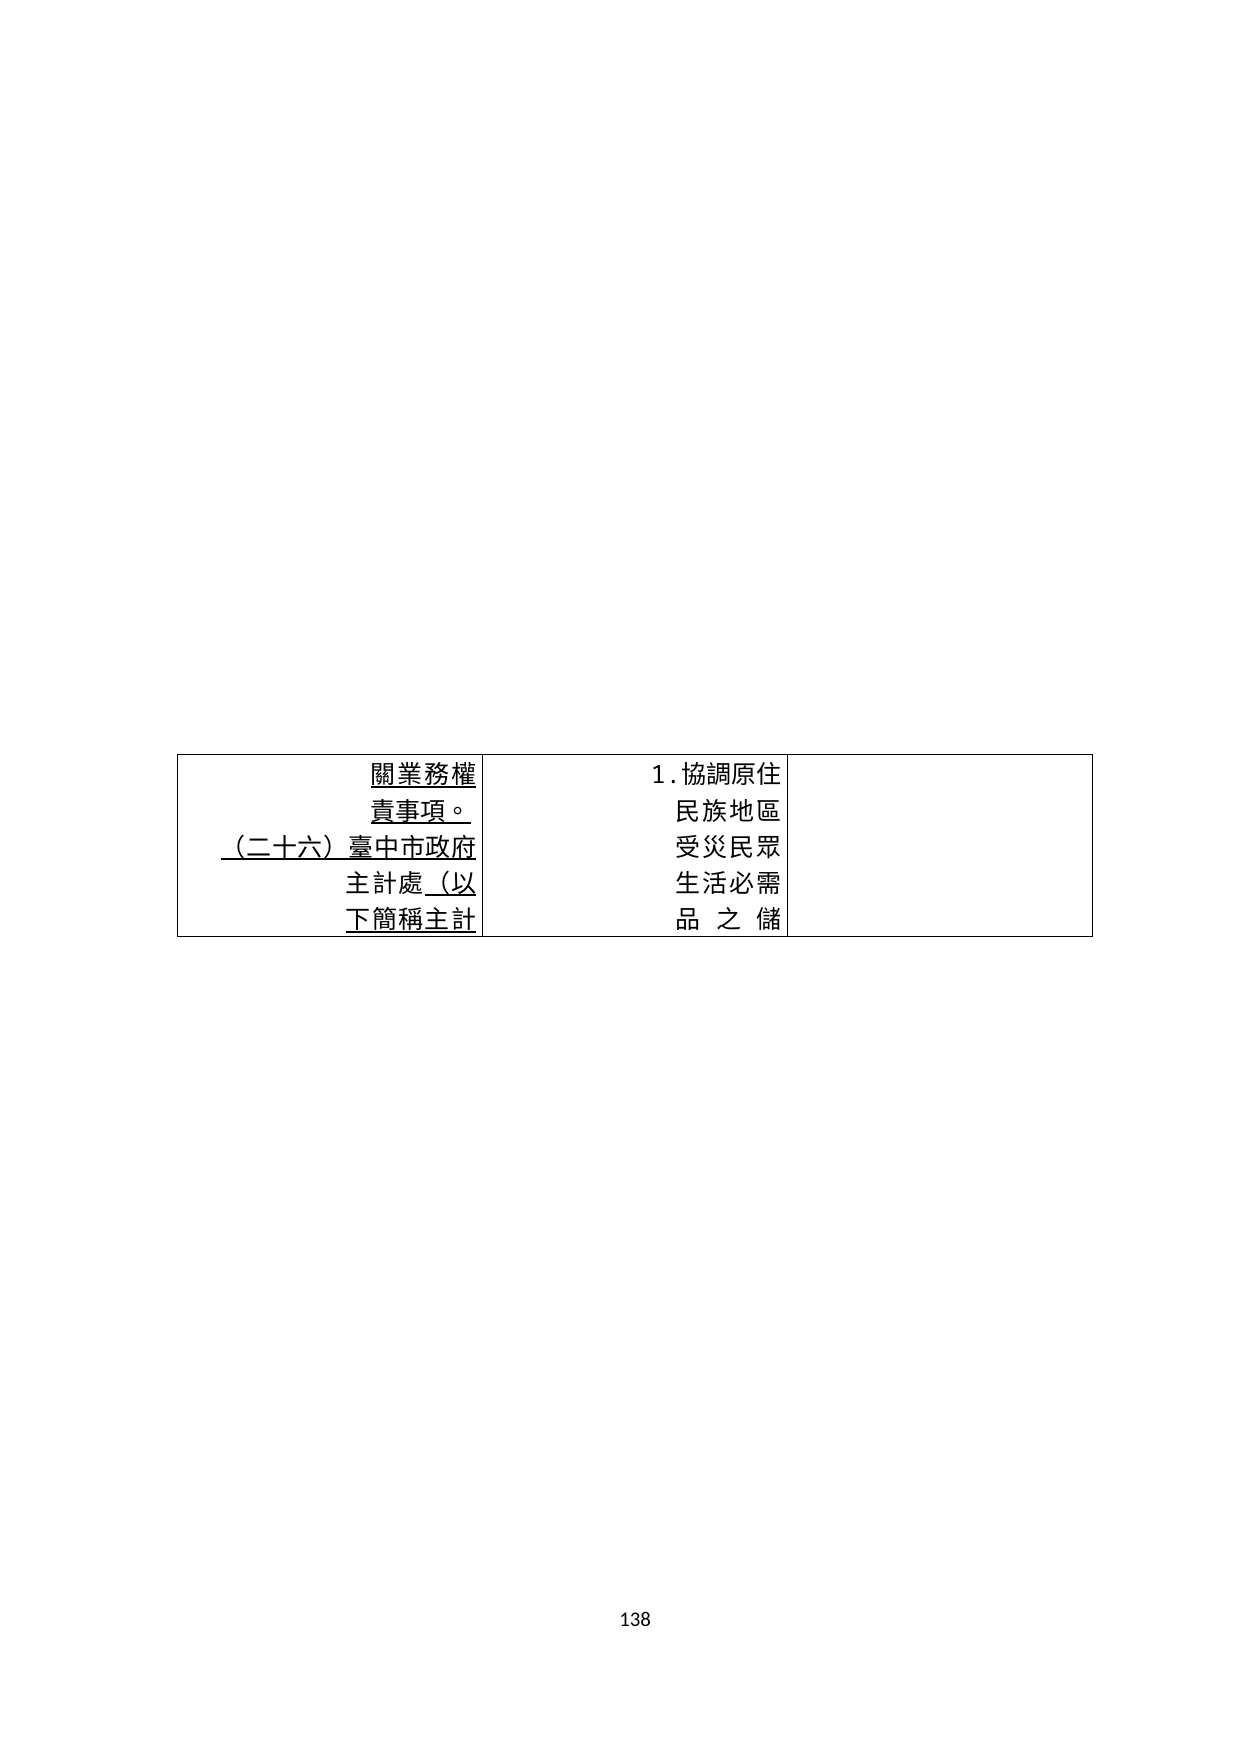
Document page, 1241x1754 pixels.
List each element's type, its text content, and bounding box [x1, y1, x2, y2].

table_cell 關業務權責事項。 （二十六）臺中市政府主計處（以下簡稱主計 [178, 755, 482, 936]
table_cell [788, 755, 1092, 936]
table_cell 1.協調原住民族地區受災民眾生活必需品之儲 [483, 755, 787, 936]
